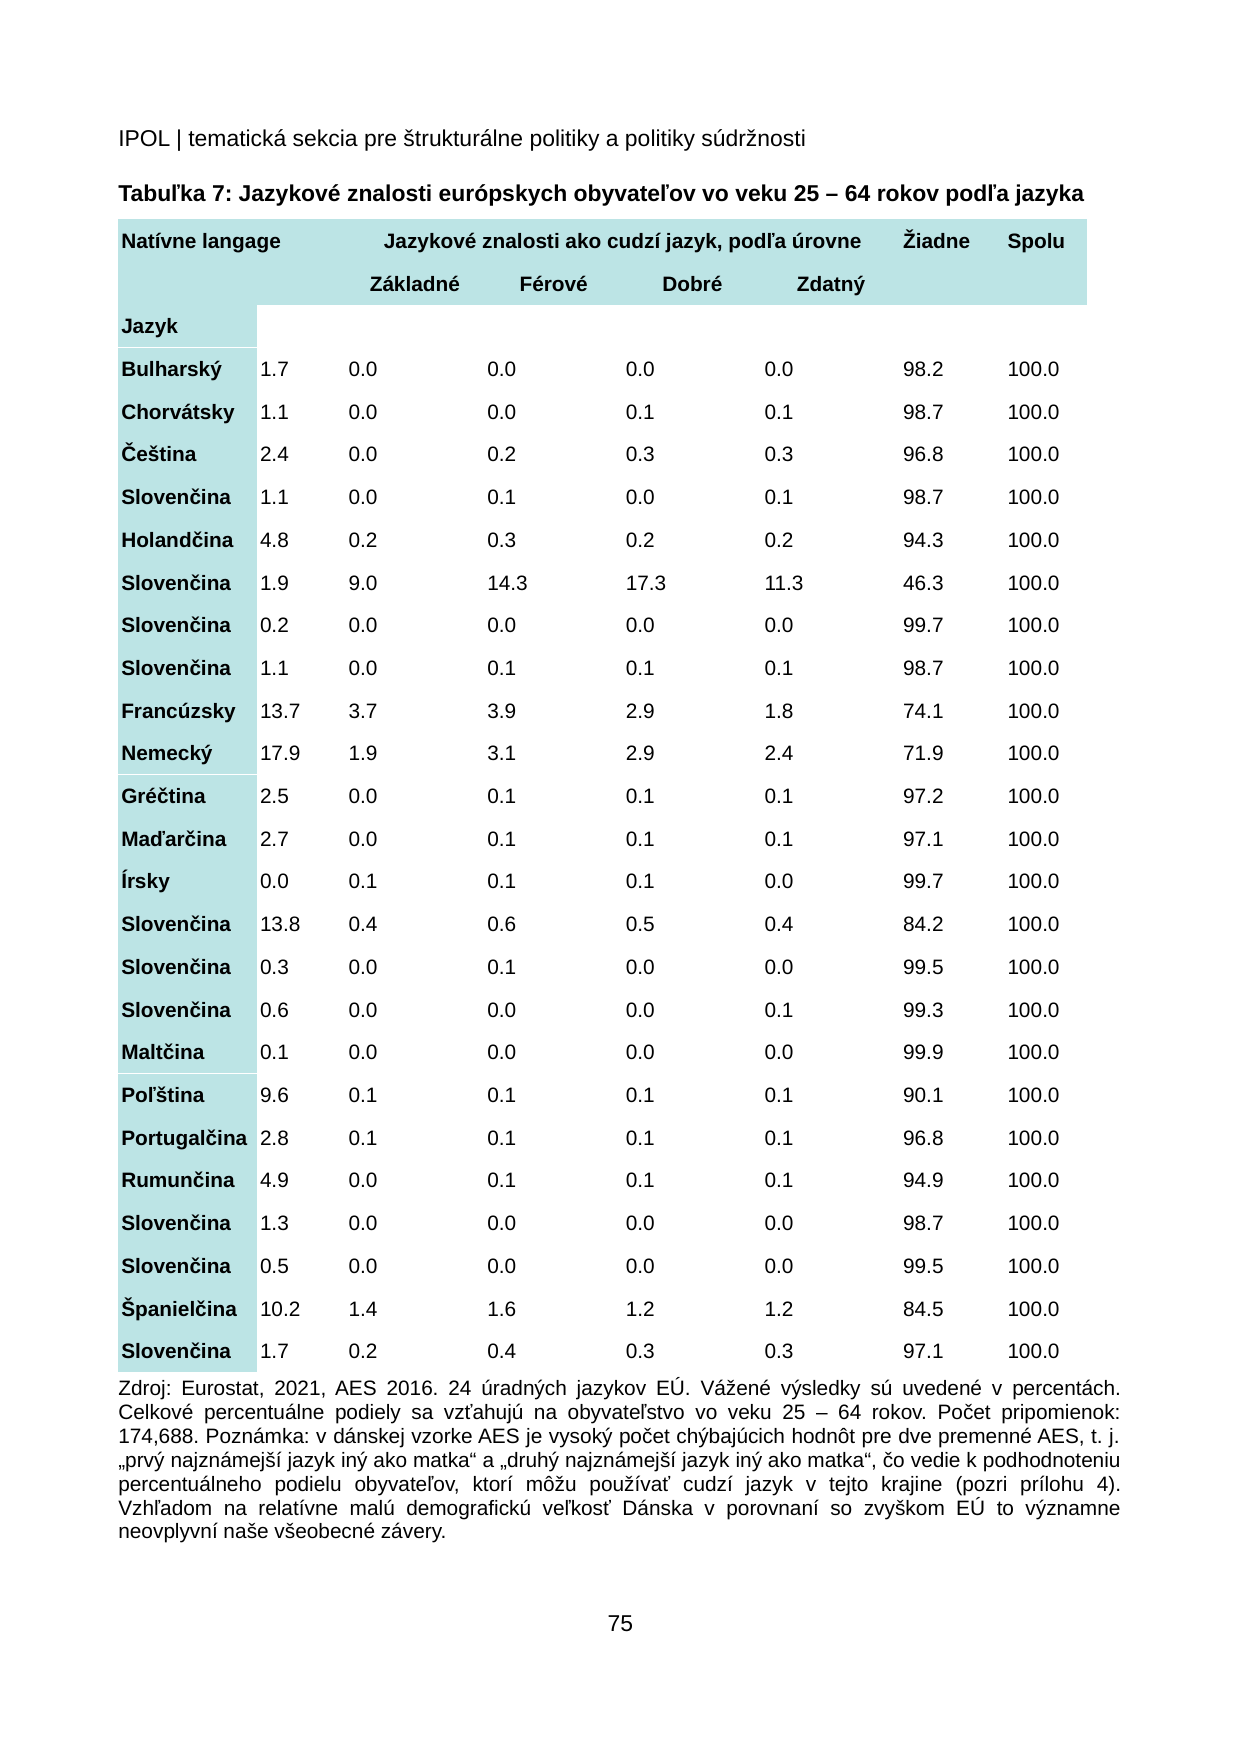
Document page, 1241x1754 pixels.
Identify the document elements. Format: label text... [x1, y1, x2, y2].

table_cell 84.2 [900, 903, 1004, 945]
table_cell 0.0 [623, 348, 761, 390]
table_cell 0.1 [484, 1116, 623, 1159]
table_cell 0.0 [484, 390, 623, 433]
table_cell 98.2 [900, 348, 1004, 390]
table_cell Bulharský [118, 348, 257, 390]
text Zdroj: Eurostat, 2021, AES 2016. 24 úradných jazykov EÚ. Vážené výsledky sú uvedené v percentách. Celkové percentuálne podiely sa vzťahujú na obyvateľstvo vo veku 25 – 64 rokov. Počet pripomienok: 174,688. Poznámka: v dánskej vzorke AES je vysoký počet chýbajúcich hodnôt pre dve premenné AES, t. j. „prvý najznámejší jazyk iný ako matka“ a „druhý najznámejší jazyk iný ako matka“, čo vedie k podhodnoteniu percentuálneho podielu obyvateľov, ktorí môžu používať cudzí jazyk v tejto krajine (pozri prílohu 4). Vzhľadom na relatívne malú demografickú veľkosť Dánska v porovnaní so zvyškom EÚ to významne neovplyvní naše všeobecné závery. [118, 1376, 1122, 1543]
table_cell 97.1 [900, 1330, 1004, 1372]
table_cell 13.8 [257, 903, 345, 945]
table_cell Slovenčina [118, 1330, 257, 1372]
table_cell 3.1 [484, 732, 623, 774]
table_cell 100.0 [1004, 433, 1087, 476]
table_cell 0.1 [761, 775, 900, 817]
table_cell 0.1 [761, 390, 900, 433]
table_cell 100.0 [1004, 390, 1087, 433]
table_cell 0.0 [761, 860, 900, 903]
table_cell Slovenčina [118, 903, 257, 945]
table_cell 100.0 [1004, 689, 1087, 732]
table_cell 0.0 [761, 1031, 900, 1073]
table_cell 74.1 [900, 689, 1004, 732]
table_cell [900, 262, 1004, 305]
table_cell 4.9 [257, 1159, 345, 1202]
table_cell Maďarčina [118, 817, 257, 860]
table_cell [761, 305, 900, 347]
table_cell 0.1 [761, 817, 900, 860]
table_cell 0.3 [761, 433, 900, 476]
table_cell Gréčtina [118, 775, 257, 817]
table_cell 13.7 [257, 689, 345, 732]
table_cell Francúzsky [118, 689, 257, 732]
table_cell Írsky [118, 860, 257, 903]
table_cell 1.9 [345, 732, 484, 774]
table_cell 100.0 [1004, 1116, 1087, 1159]
table_cell Čeština [118, 433, 257, 476]
table_cell 0.6 [484, 903, 623, 945]
table_cell 0.0 [345, 945, 484, 988]
table_cell 0.1 [761, 1159, 900, 1202]
table_cell 98.7 [900, 476, 1004, 518]
table_cell 0.0 [345, 988, 484, 1031]
table_cell 1.1 [257, 646, 345, 689]
table_cell 98.7 [900, 1202, 1004, 1244]
table_cell 100.0 [1004, 903, 1087, 945]
table_cell 99.9 [900, 1031, 1004, 1073]
table_cell 0.0 [345, 1202, 484, 1244]
table_cell 0.2 [345, 518, 484, 561]
table_cell 0.0 [761, 1244, 900, 1287]
table_cell 0.0 [345, 646, 484, 689]
table_cell Chorvátsky [118, 390, 257, 433]
table_cell 0.0 [345, 1159, 484, 1202]
table_cell 100.0 [1004, 561, 1087, 604]
table_cell 99.5 [900, 945, 1004, 988]
table_cell 100.0 [1004, 1330, 1087, 1372]
text Tabuľka 7: Jazykové znalosti európskych obyvateľov vo veku 25 – 64 rokov podľa jazyka [118, 180, 1122, 207]
table_cell Slovenčina [118, 1202, 257, 1244]
table_cell 90.1 [900, 1074, 1004, 1116]
table_cell 1.2 [623, 1287, 761, 1330]
table_cell [1004, 305, 1087, 347]
table_cell 2.9 [623, 732, 761, 774]
table_cell 71.9 [900, 732, 1004, 774]
table_cell 9.6 [257, 1074, 345, 1116]
table_cell 0.0 [345, 390, 484, 433]
table_cell [1004, 262, 1087, 305]
table_cell 100.0 [1004, 988, 1087, 1031]
table_cell 0.0 [623, 1031, 761, 1073]
table_cell 100.0 [1004, 1287, 1087, 1330]
table_cell 0.1 [623, 1116, 761, 1159]
table_cell Poľština [118, 1074, 257, 1116]
table_cell Zdatný [761, 262, 900, 305]
table_cell 94.9 [900, 1159, 1004, 1202]
table_cell 0.0 [761, 945, 900, 988]
table_cell Slovenčina [118, 561, 257, 604]
table_cell 0.0 [761, 1202, 900, 1244]
table_cell 0.1 [484, 860, 623, 903]
table_cell 1.3 [257, 1202, 345, 1244]
table_cell 99.5 [900, 1244, 1004, 1287]
table_cell Jazyk [118, 305, 257, 347]
table_cell 0.1 [484, 945, 623, 988]
table_cell 0.2 [257, 604, 345, 646]
table_cell 0.1 [484, 1159, 623, 1202]
table_cell 0.1 [623, 390, 761, 433]
table_cell 0.1 [484, 646, 623, 689]
table_cell 46.3 [900, 561, 1004, 604]
table_header Spolu [1004, 219, 1087, 262]
table_cell Férové [484, 262, 623, 305]
table_cell Dobré [623, 262, 761, 305]
table_cell 0.5 [623, 903, 761, 945]
table_cell 0.1 [623, 817, 761, 860]
table_cell 0.0 [484, 1202, 623, 1244]
table_cell [118, 262, 257, 305]
table_cell 100.0 [1004, 945, 1087, 988]
table_cell 0.1 [257, 1031, 345, 1073]
table_header Jazykové znalosti ako cudzí jazyk, podľa úrovne [345, 219, 900, 262]
table_cell 2.4 [761, 732, 900, 774]
table_cell 2.8 [257, 1116, 345, 1159]
table_cell 0.1 [623, 860, 761, 903]
table_cell 0.0 [484, 1244, 623, 1287]
table_cell 0.0 [623, 1244, 761, 1287]
table_cell Slovenčina [118, 945, 257, 988]
table_cell 99.3 [900, 988, 1004, 1031]
table_cell 100.0 [1004, 1202, 1087, 1244]
table_cell 100.0 [1004, 646, 1087, 689]
table_cell 0.3 [623, 1330, 761, 1372]
table_cell 98.7 [900, 390, 1004, 433]
table_cell 100.0 [1004, 775, 1087, 817]
table_cell 0.0 [345, 604, 484, 646]
table_cell 100.0 [1004, 860, 1087, 903]
table_cell 0.0 [345, 476, 484, 518]
table_cell 0.3 [623, 433, 761, 476]
table_cell 99.7 [900, 860, 1004, 903]
table_cell Slovenčina [118, 604, 257, 646]
table_cell 17.9 [257, 732, 345, 774]
table_cell [623, 305, 761, 347]
table_cell 0.0 [761, 604, 900, 646]
table_cell 0.1 [484, 476, 623, 518]
table_cell 0.1 [761, 988, 900, 1031]
table_cell [484, 305, 623, 347]
table_cell 0.2 [345, 1330, 484, 1372]
table_cell 0.1 [623, 1159, 761, 1202]
table_cell Portugalčina [118, 1116, 257, 1159]
table_cell 0.5 [257, 1244, 345, 1287]
table_cell Nemecký [118, 732, 257, 774]
table_cell 2.5 [257, 775, 345, 817]
table_cell 0.1 [761, 646, 900, 689]
table_cell 0.4 [345, 903, 484, 945]
table_cell Slovenčina [118, 646, 257, 689]
table_cell 2.4 [257, 433, 345, 476]
table_cell 0.2 [761, 518, 900, 561]
table_cell 100.0 [1004, 518, 1087, 561]
table_cell 100.0 [1004, 732, 1087, 774]
table_cell 9.0 [345, 561, 484, 604]
table_cell 98.7 [900, 646, 1004, 689]
table_cell 0.2 [484, 433, 623, 476]
table_cell 0.0 [257, 860, 345, 903]
table_cell 0.0 [623, 988, 761, 1031]
table_cell 0.0 [623, 476, 761, 518]
table_cell Slovenčina [118, 1244, 257, 1287]
table_cell 0.0 [484, 604, 623, 646]
table_cell 0.0 [345, 433, 484, 476]
table_cell Španielčina [118, 1287, 257, 1330]
table_cell [257, 305, 345, 347]
table_cell 0.1 [484, 1074, 623, 1116]
table_cell 0.1 [761, 476, 900, 518]
table_cell 2.7 [257, 817, 345, 860]
table_cell Maltčina [118, 1031, 257, 1073]
table_cell Rumunčina [118, 1159, 257, 1202]
table_cell Základné [345, 262, 484, 305]
table_cell [900, 305, 1004, 347]
table_cell 3.9 [484, 689, 623, 732]
table_cell 0.0 [484, 988, 623, 1031]
table_cell 1.9 [257, 561, 345, 604]
table_cell 0.1 [345, 1074, 484, 1116]
table_cell 10.2 [257, 1287, 345, 1330]
table_cell 0.0 [345, 348, 484, 390]
table_cell 97.2 [900, 775, 1004, 817]
table_cell 3.7 [345, 689, 484, 732]
table_cell 1.6 [484, 1287, 623, 1330]
table_cell 1.4 [345, 1287, 484, 1330]
table_cell 0.2 [623, 518, 761, 561]
table_cell 0.4 [484, 1330, 623, 1372]
table_cell 0.1 [623, 1074, 761, 1116]
table_cell 0.1 [484, 817, 623, 860]
table_cell 0.0 [623, 604, 761, 646]
table_cell 0.4 [761, 903, 900, 945]
table_cell 4.8 [257, 518, 345, 561]
table_cell 0.0 [345, 817, 484, 860]
table_cell 0.3 [484, 518, 623, 561]
table_cell 0.1 [761, 1116, 900, 1159]
table_cell 100.0 [1004, 1159, 1087, 1202]
table_cell 100.0 [1004, 817, 1087, 860]
table_cell 0.1 [623, 646, 761, 689]
table_cell 94.3 [900, 518, 1004, 561]
table_cell 100.0 [1004, 348, 1087, 390]
table_cell 100.0 [1004, 476, 1087, 518]
table_cell 1.7 [257, 1330, 345, 1372]
table_header Žiadne [900, 219, 1004, 262]
table_cell 96.8 [900, 1116, 1004, 1159]
table_cell 1.1 [257, 390, 345, 433]
table_cell 0.1 [484, 775, 623, 817]
table_cell 0.0 [623, 1202, 761, 1244]
table_cell [257, 262, 345, 305]
table_cell 0.0 [761, 348, 900, 390]
table_cell Holandčina [118, 518, 257, 561]
table_cell 0.3 [257, 945, 345, 988]
table_cell 97.1 [900, 817, 1004, 860]
table_cell 0.1 [623, 775, 761, 817]
table_cell 0.0 [484, 348, 623, 390]
table_header Natívne langage [118, 219, 345, 262]
table_cell 1.2 [761, 1287, 900, 1330]
table_cell 1.8 [761, 689, 900, 732]
table_cell 0.1 [761, 1074, 900, 1116]
table_cell 1.1 [257, 476, 345, 518]
table_cell 0.0 [484, 1031, 623, 1073]
table_cell 0.0 [345, 1031, 484, 1073]
table_cell 14.3 [484, 561, 623, 604]
table_cell 2.9 [623, 689, 761, 732]
table_cell 0.0 [623, 945, 761, 988]
table_cell 1.7 [257, 348, 345, 390]
table_cell 99.7 [900, 604, 1004, 646]
table_cell 100.0 [1004, 1244, 1087, 1287]
table_cell 0.1 [345, 1116, 484, 1159]
table_cell 100.0 [1004, 1031, 1087, 1073]
table_cell 11.3 [761, 561, 900, 604]
table_cell 17.3 [623, 561, 761, 604]
table_cell Slovenčina [118, 988, 257, 1031]
table_cell 0.6 [257, 988, 345, 1031]
table_cell 0.0 [345, 1244, 484, 1287]
table_cell 0.0 [345, 775, 484, 817]
table_cell 100.0 [1004, 1074, 1087, 1116]
table_cell 0.3 [761, 1330, 900, 1372]
table_cell 0.1 [345, 860, 484, 903]
table_cell Slovenčina [118, 476, 257, 518]
table_cell 100.0 [1004, 604, 1087, 646]
table_cell [345, 305, 484, 347]
table_cell 84.5 [900, 1287, 1004, 1330]
table_cell 96.8 [900, 433, 1004, 476]
